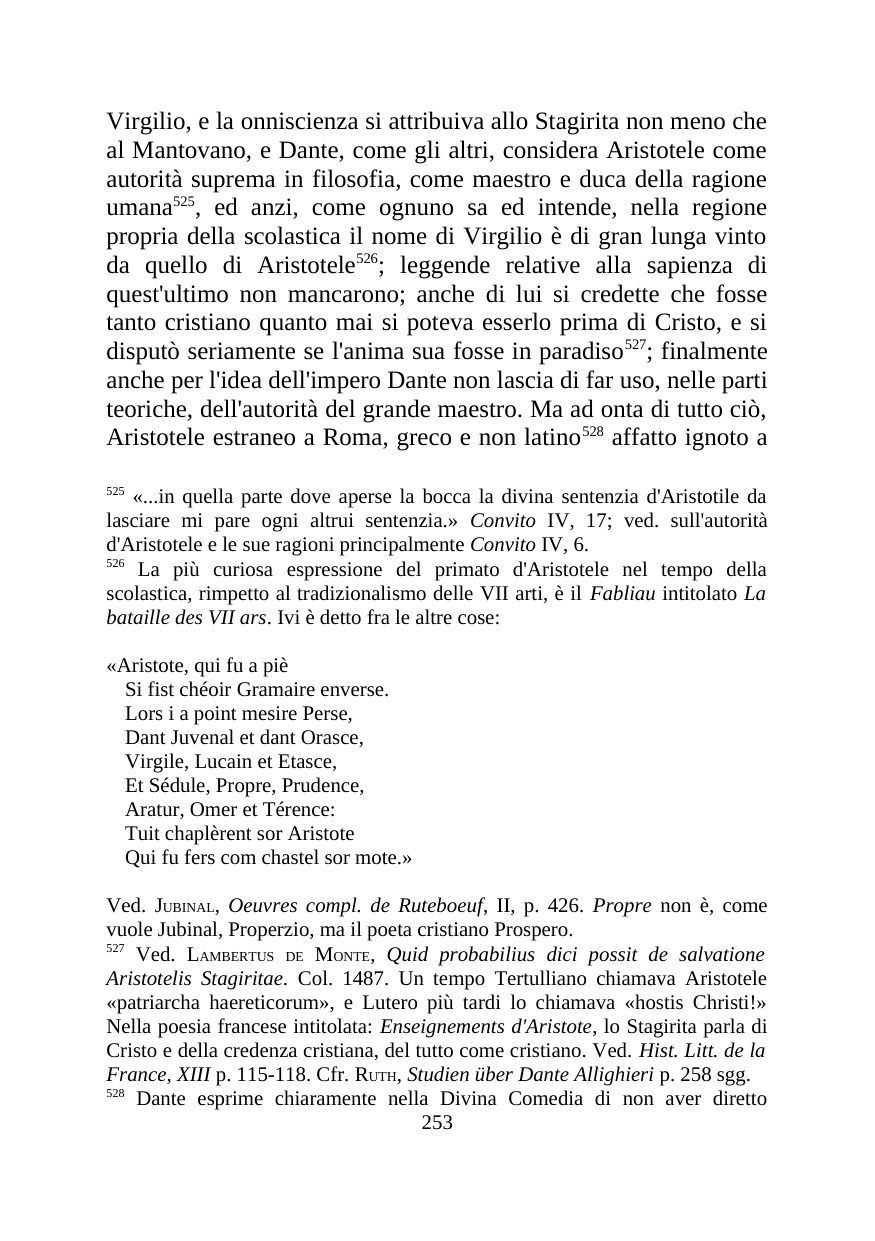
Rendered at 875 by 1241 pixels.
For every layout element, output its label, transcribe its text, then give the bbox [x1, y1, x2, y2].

text Virgile, Lucain et Etasce, [125, 749, 768, 773]
text Ved. Lambertus de Monte, Quid probabilius dici possit de salvatione Aristotelis Stagiritae. Col. 1487. Un tempo Tertulliano chiamava Aristotele «patriarcha haereticorum», e Lutero più tardi lo chiamava «hostis Christi!» Nella poesia francese intitolata: Enseignements d'Aristote, lo Stagirita parla di Cristo e della credenza cristiana, del tutto come cristiano. Ved. Hist. Litt. de la France, XIII p. 115-118. Cfr. Ruth, Studien über Dante Allighieri p. 258 sgg. [106, 941, 768, 1086]
text Si fist chéoir Gramaire enverse. [125, 677, 768, 701]
text «Aristote, qui fu a piè [106, 653, 768, 677]
text Lors i a point mesire Perse, [125, 701, 768, 725]
text «...in quella parte dove aperse la bocca la divina sentenzia d'Aristotile da lasciare mi pare ogni altrui sentenzia.» Convito IV, 17; ved. sull'autorità d'Aristotele e le sue ragioni principalmente Convito IV, 6. [106, 484, 768, 556]
text Ved. Jubinal, Oeuvres compl. de Ruteboeuf, II, p. 426. Propre non è, come vuole Jubinal, Properzio, ma il poeta cristiano Prospero. [106, 893, 768, 941]
text Dante esprime chiaramente nella Divina Comedia di non aver diretto [106, 1086, 768, 1110]
text Qui fu fers com chastel sor mote.» [125, 845, 768, 869]
text Et Sédule, Propre, Prudence, [125, 773, 768, 797]
text Tuit chaplèrent sor Aristote [125, 821, 768, 845]
text Virgilio, e la onniscienza si attribuiva allo Stagirita non meno che al Mantovano, e Dante, come gli altri, considera Aristotele come autorità suprema in filosofia, come maestro e duca della ragione umana, ed anzi, come ognuno sa ed intende, nella regione propria della scolastica il nome di Virgilio è di gran lunga vinto da quello di Aristotele; leggende relative alla sapienza di quest'ultimo non mancarono; anche di lui si credette che fosse tanto cristiano quanto mai si poteva esserlo prima di Cristo, e si disputò seriamente se l'anima sua fosse in paradiso; finalmente anche per l'idea dell'impero Dante non lascia di far uso, nelle parti teoriche, dell'autorità del grande maestro. Ma ad onta di tutto ciò, Aristotele estraneo a Roma, greco e non latino affatto ignoto a [106, 106, 768, 451]
text Aratur, Omer et Térence: [125, 797, 768, 821]
text Dant Juvenal et dant Orasce, [125, 725, 768, 749]
text La più curiosa espressione del primato d'Aristotele nel tempo della scolastica, rimpetto al tradizionalismo delle VII arti, è il Fabliau intitolato La bataille des VII ars. Ivi è detto fra le altre cose: [106, 556, 768, 629]
